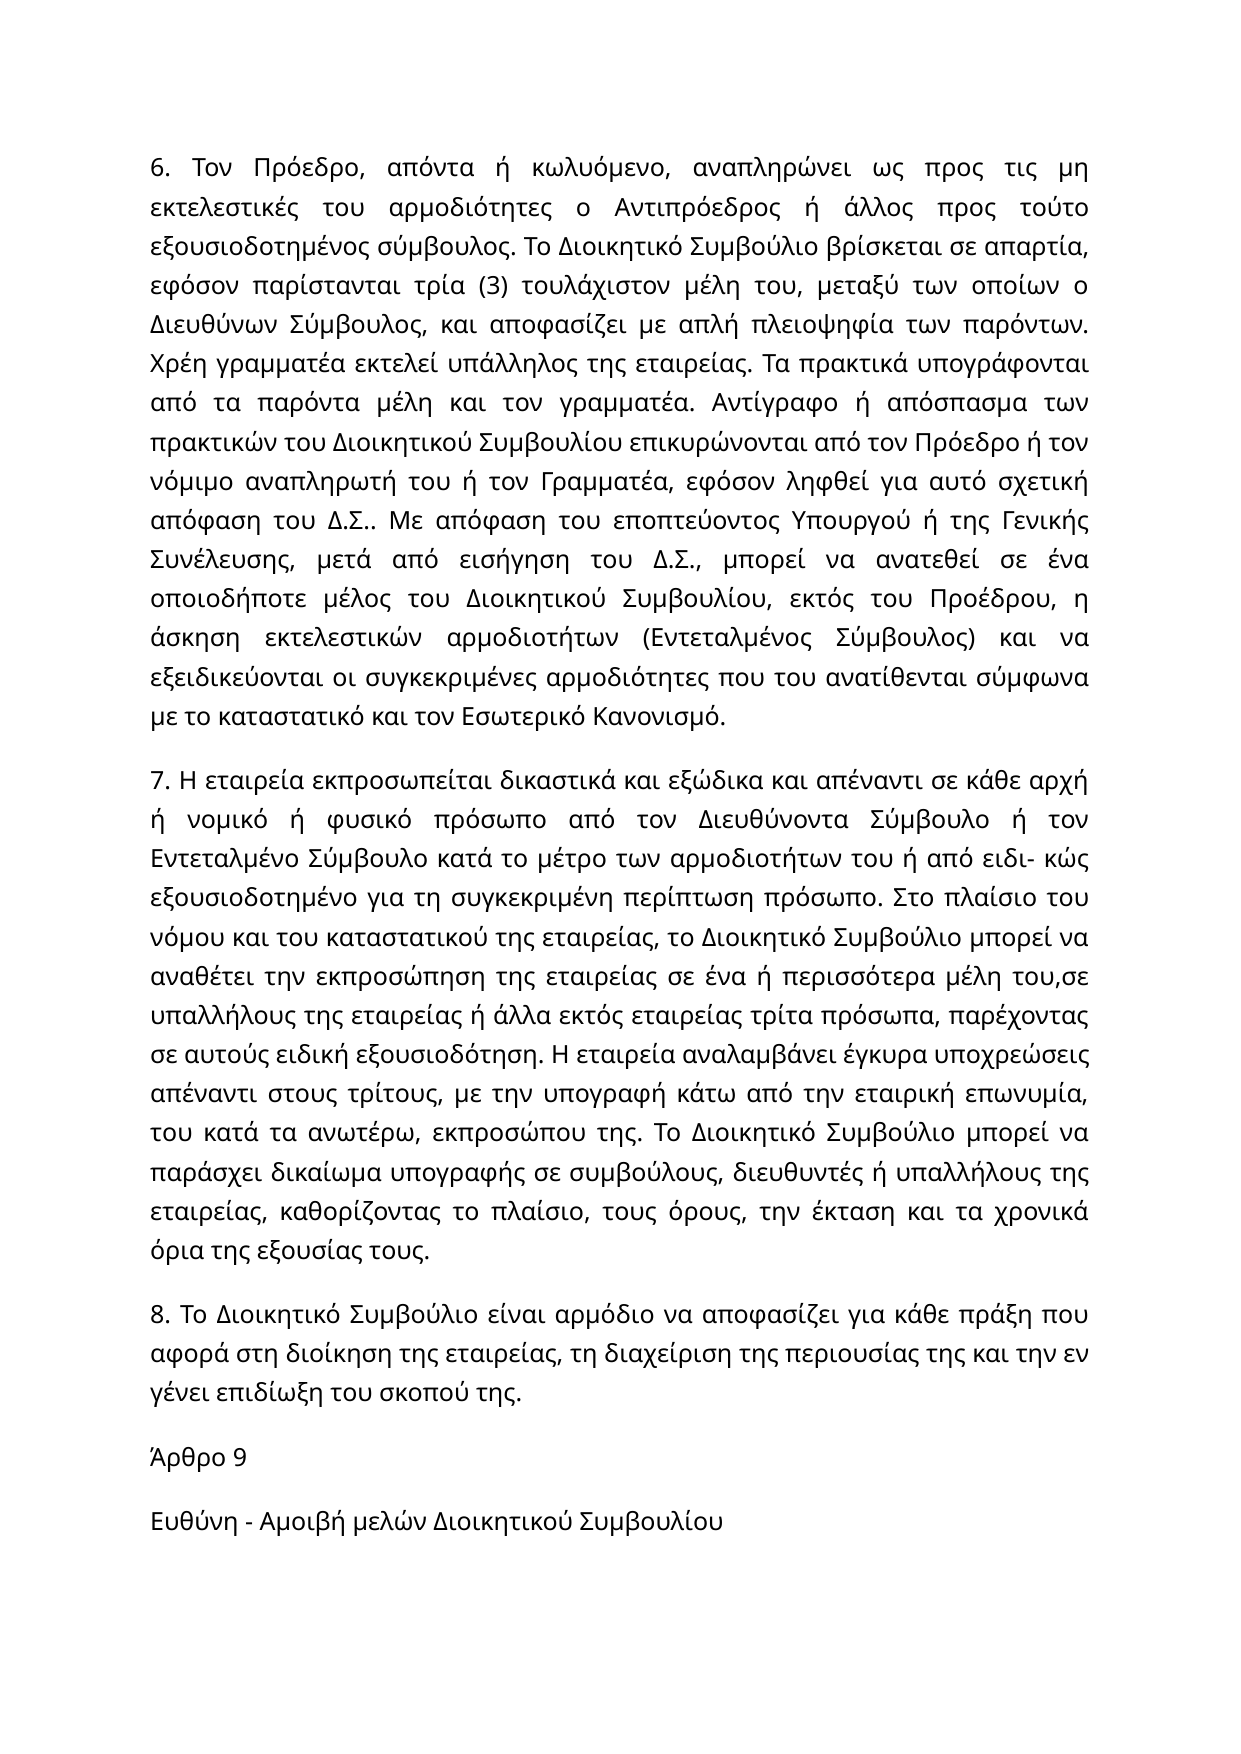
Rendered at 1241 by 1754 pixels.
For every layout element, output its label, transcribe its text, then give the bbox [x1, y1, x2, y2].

text 8. Το Διοικητικό Συμβούλιο είναι αρμόδιο να αποφασίζει για κάθε πράξη που αφορά στη διοίκηση της εταιρείας, τη διαχείριση της περιουσίας της και την εν γένει επιδίωξη του σκοπού της. [150, 1297, 1090, 1409]
text Ευθύνη - Αμοιβή μελών Διοικητικού Συμβουλίου [150, 1503, 1090, 1537]
text Άρθρο 9 [150, 1439, 1090, 1473]
text 6. Τον Πρόεδρο, απόντα ή κωλυόμενο, αναπληρώνει ως προς τις μη εκτελεστικές του αρμοδιότητες ο Αντιπρόεδρος ή άλλος προς τούτο εξουσιοδοτημένος σύμβουλος. Το Διοικητικό Συμβούλιο βρίσκεται σε απαρτία, εφόσον παρίστανται τρία (3) τουλάχιστον μέλη του, μεταξύ των οποίων ο Διευθύνων Σύμβουλος, και αποφασίζει με απλή πλειοψηφία των παρόντων. Χρέη γραμματέα εκτελεί υπάλληλος της εταιρείας. Τα πρακτικά υπογράφονται από τα παρόντα μέλη και τον γραμματέα. Αντίγραφο ή απόσπασμα των πρακτικών του Διοικητικού Συμβουλίου επικυρώνονται από τον Πρόεδρο ή τον νόμιμο αναπληρωτή του ή τον Γραμματέα, εφόσον ληφθεί για αυτό σχετική απόφαση του Δ.Σ.. Με απόφαση του εποπτεύοντος Υπουργού ή της Γενικής Συνέλευσης, μετά από εισήγηση του Δ.Σ., μπορεί να ανατεθεί σε ένα οποιοδήποτε μέλος του Διοικητικού Συμβουλίου, εκτός του Προέδρου, η άσκηση εκτελεστικών αρμοδιοτήτων (Εντεταλμένος Σύμβουλος) και να εξειδικεύονται οι συγκεκριμένες αρμοδιότητες που του ανατίθενται σύμφωνα με το καταστατικό και τον Εσωτερικό Κανονισμό. [150, 150, 1090, 732]
text 7. Η εταιρεία εκπροσωπείται δικαστικά και εξώδικα και απέναντι σε κάθε αρχή ή νομικό ή φυσικό πρόσωπο από τον Διευθύνοντα Σύμβουλο ή τον Εντεταλμένο Σύμβουλο κατά το μέτρο των αρμοδιοτήτων του ή από ειδι- κώς εξουσιοδοτημένο για τη συγκεκριμένη περίπτωση πρόσωπο. Στο πλαίσιο του νόμου και του καταστατικού της εταιρείας, το Διοικητικό Συμβούλιο μπορεί να αναθέτει την εκπροσώπηση της εταιρείας σε ένα ή περισσότερα μέλη του,σε υπαλλήλους της εταιρείας ή άλλα εκτός εταιρείας τρίτα πρόσωπα, παρέχοντας σε αυτούς ειδική εξουσιοδότηση. Η εταιρεία αναλαμβάνει έγκυρα υποχρεώσεις απέναντι στους τρίτους, με την υπογραφή κάτω από την εταιρική επωνυμία, του κατά τα ανωτέρω, εκπροσώπου της. Το Διοικητικό Συμβούλιο μπορεί να παράσχει δικαίωμα υπογραφής σε συμβούλους, διευθυντές ή υπαλλήλους της εταιρείας, καθορίζοντας το πλαίσιο, τους όρους, την έκταση και τα χρονικά όρια της εξουσίας τους. [150, 762, 1090, 1267]
